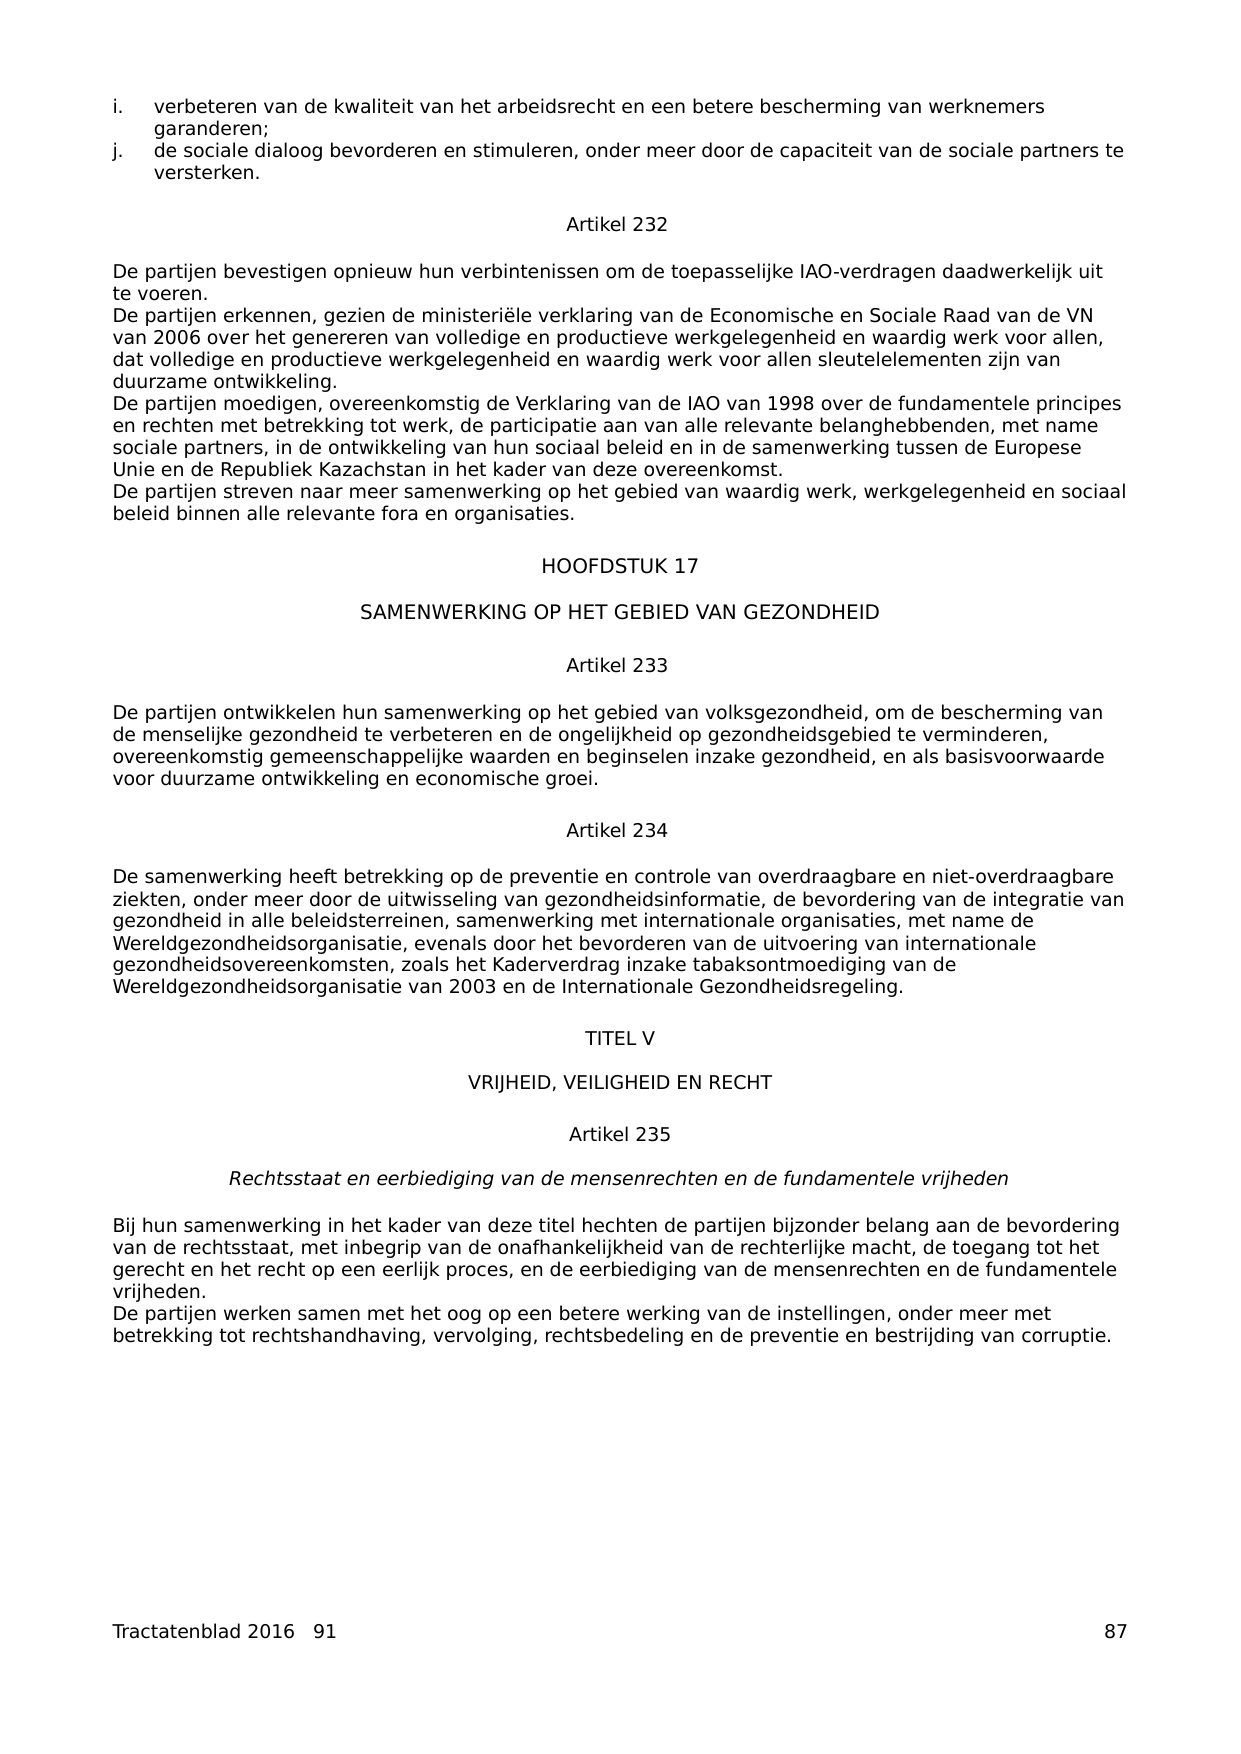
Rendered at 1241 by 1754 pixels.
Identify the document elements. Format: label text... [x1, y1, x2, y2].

subtitle Artikel 232 [112, 214, 1128, 236]
text De partijen erkennen, gezien de ministeriële verklaring van de Economische en Sociale Raad van de VN van 2006 over het genereren van volledige en productieve werkgelegenheid en waardig werk voor allen, dat volledige en productieve werkgelegenheid en waardig werk voor allen sleutelelementen zijn van duurzame ontwikkeling. [112, 305, 1128, 393]
text De partijen ontwikkelen hun samenwerking op het gebied van volksgezondheid, om de bescherming van de menselijke gezondheid te verbeteren en de ongelijkheid op gezondheidsgebied te verminderen, overeenkomstig gemeenschappelijke waarden en beginselen inzake gezondheid, en als basisvoorwaarde voor duurzame ontwikkeling en economische groei. [112, 702, 1128, 789]
text De partijen bevestigen opnieuw hun verbintenissen om de toepasselijke IAO-verdragen daadwerkelijk uit te voeren. [112, 261, 1128, 305]
text i. verbeteren van de kwaliteit van het arbeidsrecht en een betere bescherming van werknemers garanderen; [112, 96, 1128, 140]
text Bij hun samenwerking in het kader van deze titel hechten de partijen bijzonder belang aan de bevordering van de rechtsstaat, met inbegrip van de onafhankelijkheid van de rechterlijke macht, de toegang tot het gerecht en het recht op een eerlijk proces, en de eerbiediging van de mensenrechten en de fundamentele vrijheden. [112, 1215, 1128, 1303]
subtitle Artikel 234 [112, 819, 1128, 841]
text De partijen streven naar meer samenwerking op het gebied van waardig werk, werkgelegenheid en sociaal beleid binnen alle relevante fora en organisaties. [112, 481, 1128, 524]
text j. de sociale dialoog bevorderen en stimuleren, onder meer door de capaciteit van de sociale partners te versterken. [112, 140, 1128, 184]
subtitle HOOFDSTUK 17 SAMENWERKING OP HET GEBIED VAN GEZONDHEID [112, 554, 1128, 624]
text De partijen moedigen, overeenkomstig de Verklaring van de IAO van 1998 over de fundamentele principes en rechten met betrekking tot werk, de participatie aan van alle relevante belanghebbenden, met name sociale partners, in de ontwikkeling van hun sociaal beleid en in de samenwerking tussen de Europese Unie en de Republiek Kazachstan in het kader van deze overeenkomst. [112, 393, 1128, 481]
text De partijen werken samen met het oog op een betere werking van de instellingen, onder meer met betrekking tot rechtshandhaving, vervolging, rechtsbedeling en de preventie en bestrijding van corruptie. [112, 1303, 1128, 1347]
subtitle Artikel 235 Rechtsstaat en eerbiediging van de mensenrechten en de fundamentele vrijheden [112, 1124, 1128, 1190]
text De samenwerking heeft betrekking op de preventie en controle van overdraagbare en niet-overdraagbare ziekten, onder meer door de uitwisseling van gezondheidsinformatie, de bevordering van de integratie van gezondheid in alle beleidsterreinen, samenwerking met internationale organisaties, met name de Wereldgezondheidsorganisatie, evenals door het bevorderen van de uitvoering van internationale gezondheidsovereenkomsten, zoals het Kaderverdrag inzake tabaksontmoediging van de Wereldgezondheidsorganisatie van 2003 en de Internationale Gezondheidsregeling. [112, 866, 1128, 998]
subtitle Artikel 233 [112, 654, 1128, 677]
subtitle TITEL V VRIJHEID, VEILIGHEID EN RECHT [112, 1028, 1128, 1094]
